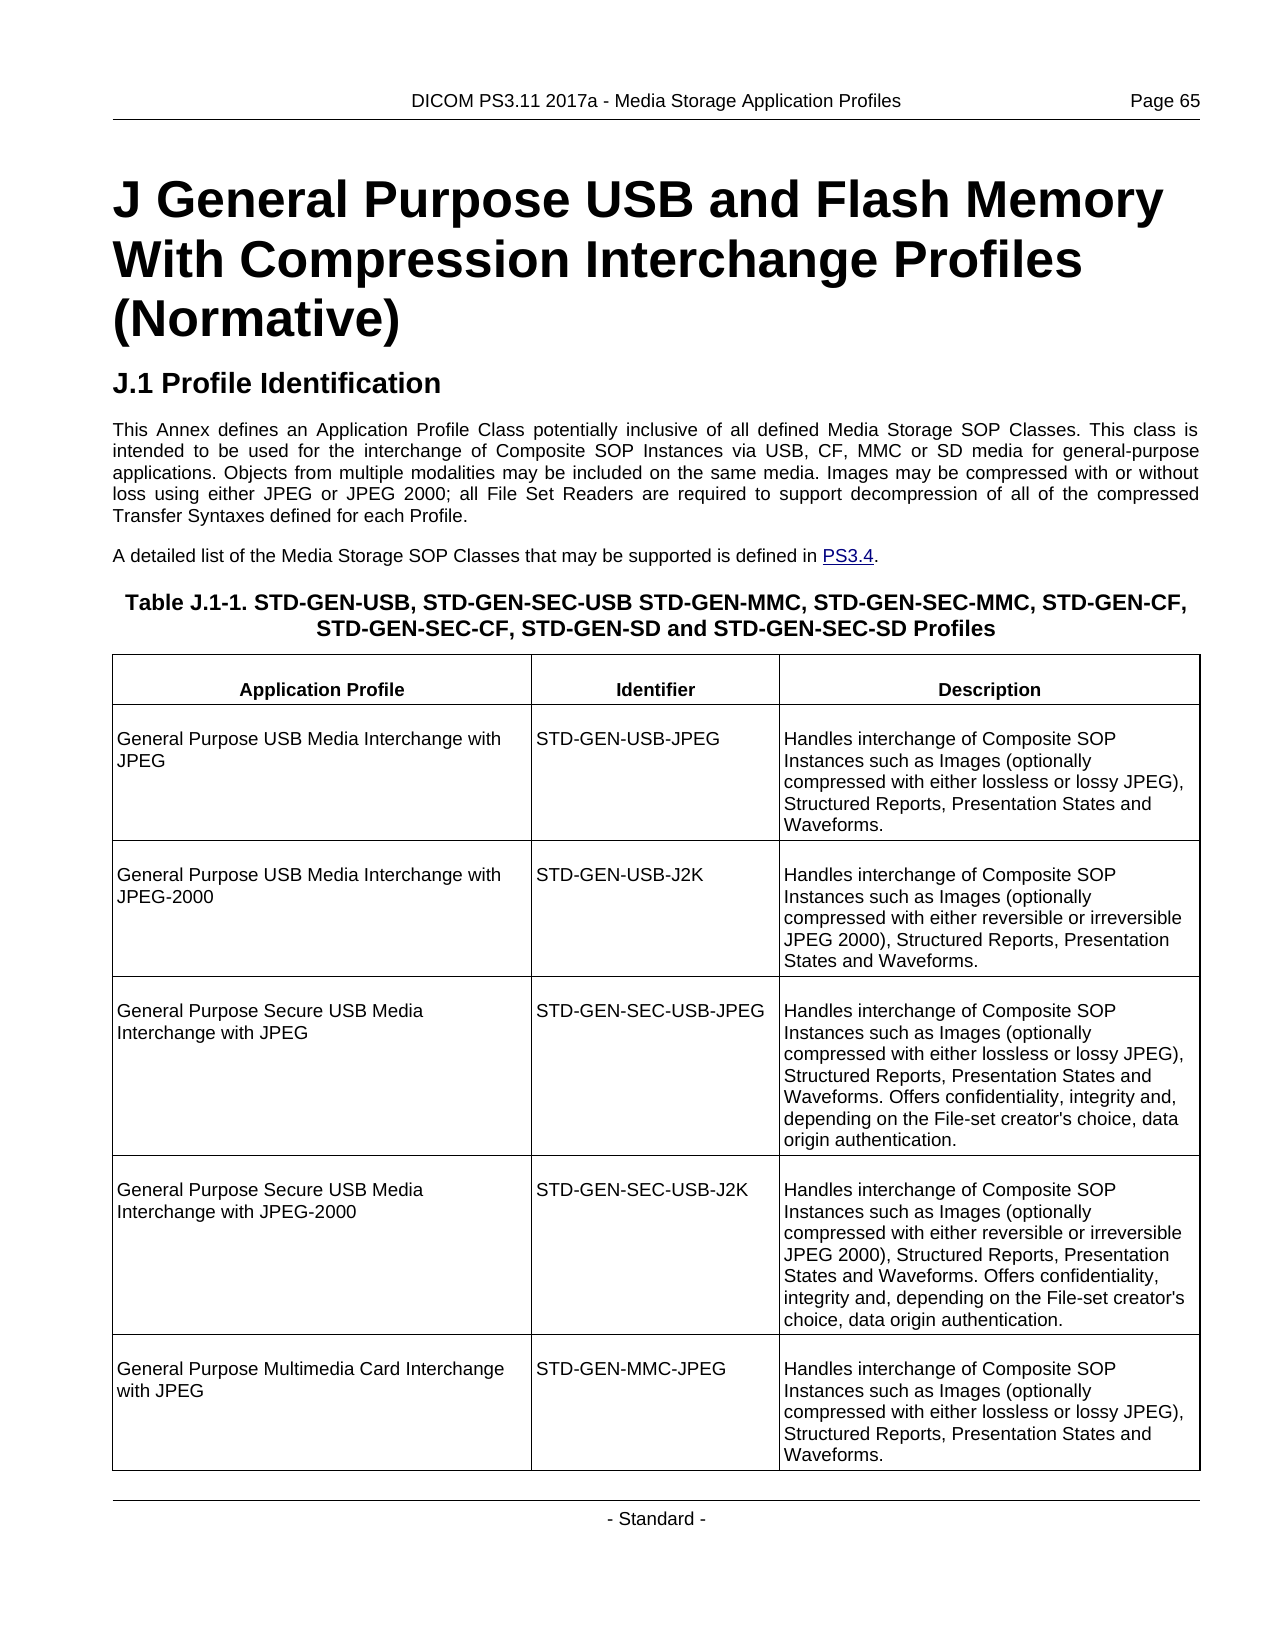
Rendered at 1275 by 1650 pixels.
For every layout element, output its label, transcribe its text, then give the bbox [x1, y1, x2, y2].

table_cell Handles interchange of Composite SOP Instances such as Images (optionally compressed with either lossless or lossy JPEG), Structured Reports, Presentation States and Waveforms. [780, 705, 1199, 840]
text J.1 Profile Identification [112, 366, 1200, 400]
table_cell Handles interchange of Composite SOP Instances such as Images (optionally compressed with either reversible or irreversible JPEG 2000), Structured Reports, Presentation States and Waveforms. Offers confidentiality, integrity and, depending on the File-set creator's choice, data origin authentication. [780, 1156, 1199, 1334]
text This Annex defines an Application Profile Class potentially inclusive of all defined Media Storage SOP Classes. This class is intended to be used for the interchange of Composite SOP Instances via USB, CF, MMC or SD media for general-purpose applications. Objects from multiple modalities may be included on the same media. Images may be compressed with or without loss using either JPEG or JPEG 2000; all File Set Readers are required to support decompression of all of the compressed Transfer Syntaxes defined for each Profile. [112, 418, 1200, 526]
text A detailed list of the Media Storage SOP Classes that may be supported is defined in PS3.4. [112, 545, 1200, 567]
table_cell Handles interchange of Composite SOP Instances such as Images (optionally compressed with either lossless or lossy JPEG), Structured Reports, Presentation States and Waveforms. Offers confidentiality, integrity and, depending on the File-set creator's choice, data origin authentication. [780, 977, 1199, 1155]
text J General Purpose USB and Flash Memory With Compression Interchange Profiles (Normative) [112, 169, 1200, 347]
table_cell Handles interchange of Composite SOP Instances such as Images (optionally compressed with either lossless or lossy JPEG), Structured Reports, Presentation States and Waveforms. [780, 1335, 1199, 1470]
table_cell General Purpose USB Media Interchange with JPEG [113, 705, 531, 840]
table_header Application Profile [113, 655, 531, 704]
table_cell General Purpose USB Media Interchange with JPEG-2000 [113, 841, 531, 976]
table_cell STD-GEN-USB-J2K [532, 841, 779, 976]
table_cell General Purpose Secure USB Media Interchange with JPEG [113, 977, 531, 1155]
table_cell General Purpose Multimedia Card Interchange with JPEG [113, 1335, 531, 1470]
table_header Description [780, 655, 1199, 704]
text Table J.1-1. STD-GEN-USB, STD-GEN-SEC-USB STD-GEN-MMC, STD-GEN-SEC-MMC, STD-GEN-CF, STD-GEN-SEC-CF, STD-GEN-SD and STD-GEN-SEC-SD Profiles [112, 589, 1200, 641]
table_cell STD-GEN-USB-JPEG [532, 705, 779, 840]
table_header Identifier [532, 655, 779, 704]
table_cell STD-GEN-SEC-USB-J2K [532, 1156, 779, 1334]
table_cell STD-GEN-MMC-JPEG [532, 1335, 779, 1470]
table_cell STD-GEN-SEC-USB-JPEG [532, 977, 779, 1155]
table_cell General Purpose Secure USB Media Interchange with JPEG-2000 [113, 1156, 531, 1334]
table_cell Handles interchange of Composite SOP Instances such as Images (optionally compressed with either reversible or irreversible JPEG 2000), Structured Reports, Presentation States and Waveforms. [780, 841, 1199, 976]
